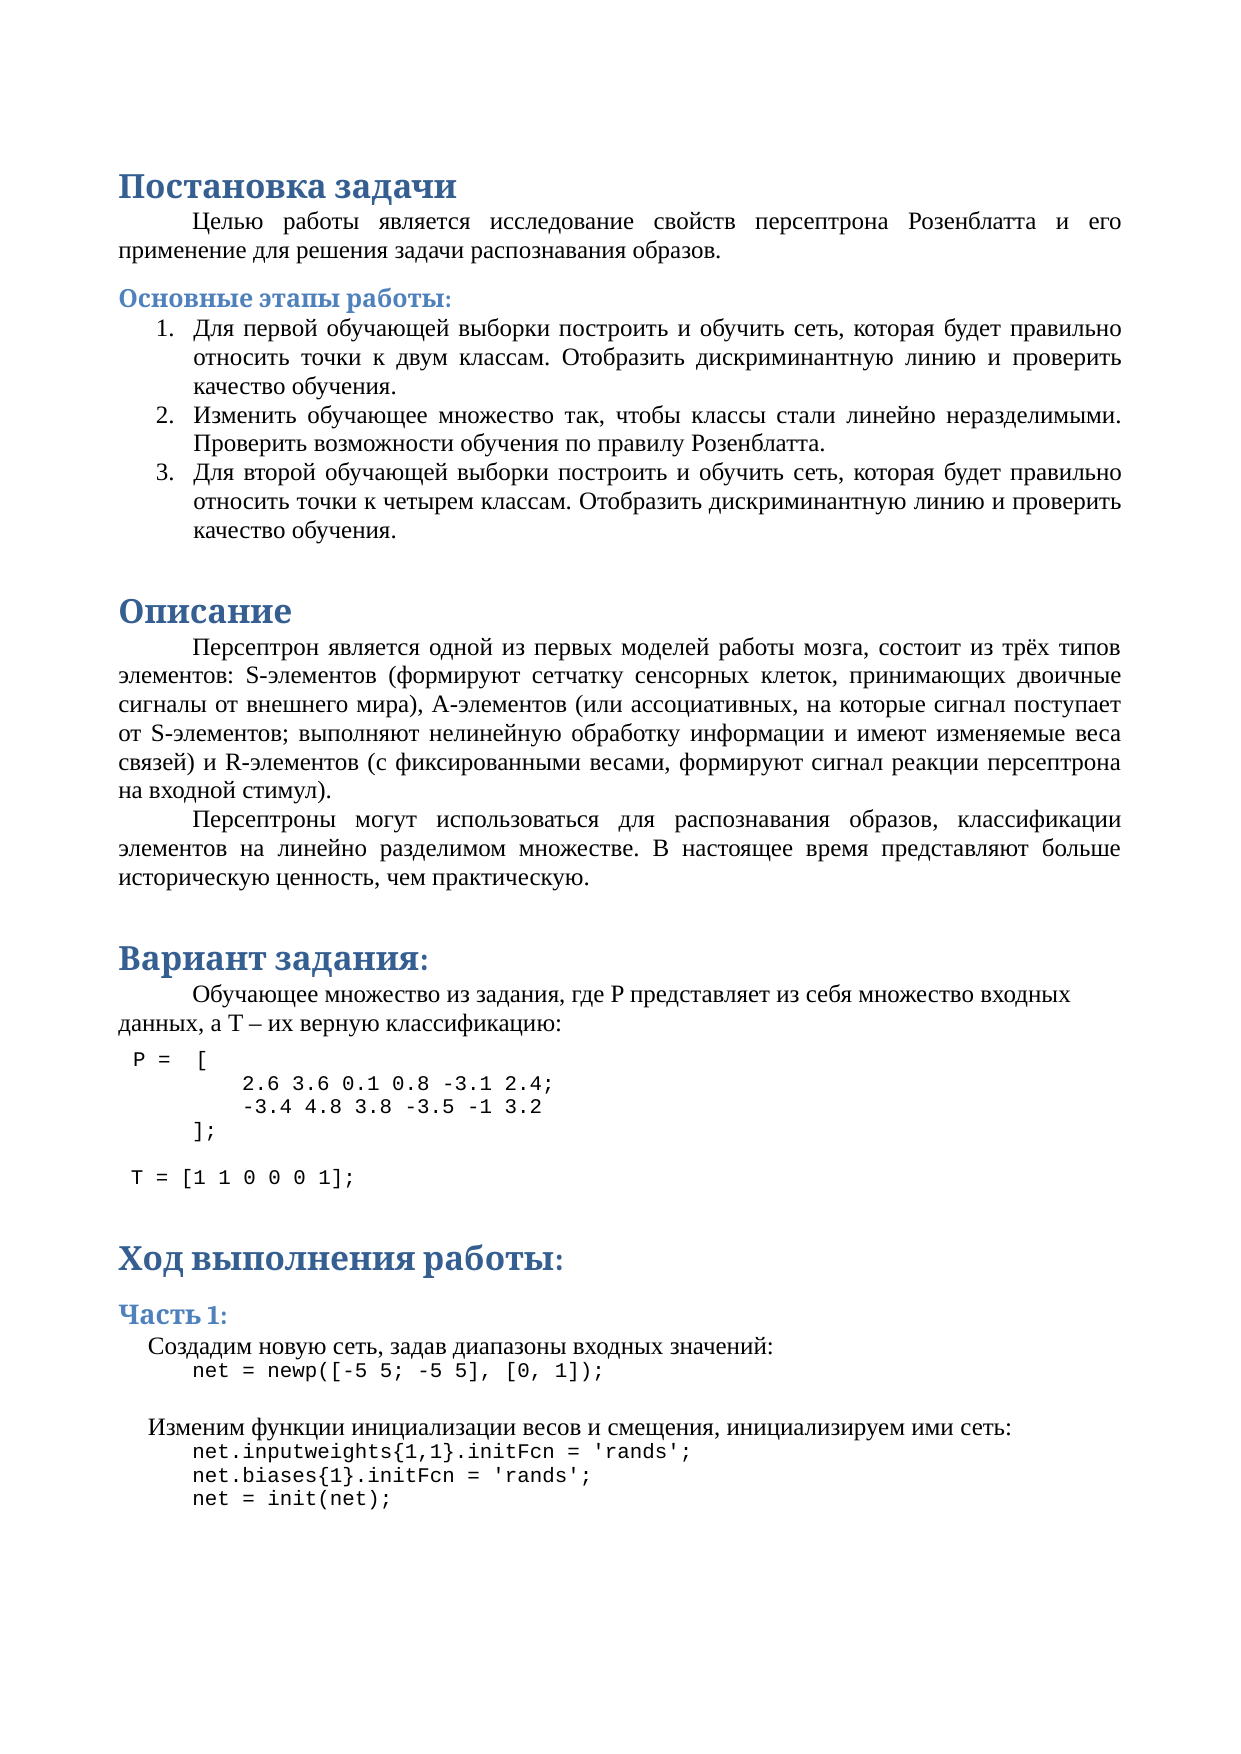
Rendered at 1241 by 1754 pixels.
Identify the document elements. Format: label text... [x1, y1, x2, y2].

text 2.6 3.6 0.1 0.8 -3.1 2.4; [192, 1073, 1122, 1096]
text Обучающее множество из задания, где P представляет из себя множество входных данных, а T – их верную классификацию: [118, 979, 1122, 1036]
text -3.4 4.8 3.8 -3.5 -1 3.2 [192, 1096, 1122, 1120]
text Целью работы является исследование свойств персептрона Розенблатта и его применение для решения задачи распознавания образов. [118, 206, 1122, 264]
subtitle Постановка задачи [118, 168, 1122, 206]
list Для второй обучающей выборки построить и обучить сеть, которая будет правильно относить точки к четырем классам. Отобразить дискриминантную линию и проверить качество обучения. [156, 457, 1122, 543]
subtitle Часть 1: [118, 1300, 1122, 1331]
list Для первой обучающей выборки построить и обучить сеть, которая будет правильно относить точки к двум классам. Отобразить дискриминантную линию и проверить качество обучения. [156, 313, 1122, 400]
text P = [ [133, 1049, 1122, 1073]
list Изменить обучающее множество так, чтобы классы стали линейно неразделимыми. Проверить возможности обучения по правилу Розенблатта. [156, 400, 1122, 457]
subtitle Ход выполнения работы: [118, 1241, 1122, 1279]
text Персептрон является одной из первых моделей работы мозга, состоит из трёх типов элементов: S-элементов (формируют сетчатку сенсорных клеток, принимающих двоичные сигналы от внешнего мира), A-элементов (или ассоциативных, на которые сигнал поступает от S-элементов; выполняют нелинейную обработку информации и имеют изменяемые веса связей) и R-элементов (с фиксированными весами, формируют сигнал реакции персептрона на входной стимул). [118, 632, 1122, 804]
text net = init(net); [118, 1488, 1122, 1512]
text Персептроны могут использоваться для распознавания образов, классификации элементов на линейно разделимом множестве. В настоящее время представляют больше историческую ценность, чем практическую. [118, 804, 1122, 891]
text net.inputweights{1,1}.initFcn = 'rands'; [118, 1441, 1122, 1465]
text Изменим функции инициализации весов и смещения, инициализируем ими сеть: [118, 1412, 1122, 1441]
text net.biases{1}.initFcn = 'rands'; [118, 1465, 1122, 1488]
subtitle Основные этапы работы: [118, 285, 1122, 313]
text Создадим новую сеть, задав диапазоны входных значений: [118, 1331, 1122, 1360]
text T = [1 1 0 0 0 1]; [118, 1167, 1122, 1191]
text ]; [192, 1120, 1122, 1143]
text net = newp([-5 5; -5 5], [0, 1]); [118, 1360, 1122, 1383]
subtitle Описание [118, 593, 1122, 632]
subtitle Вариант задания: [118, 941, 1122, 979]
